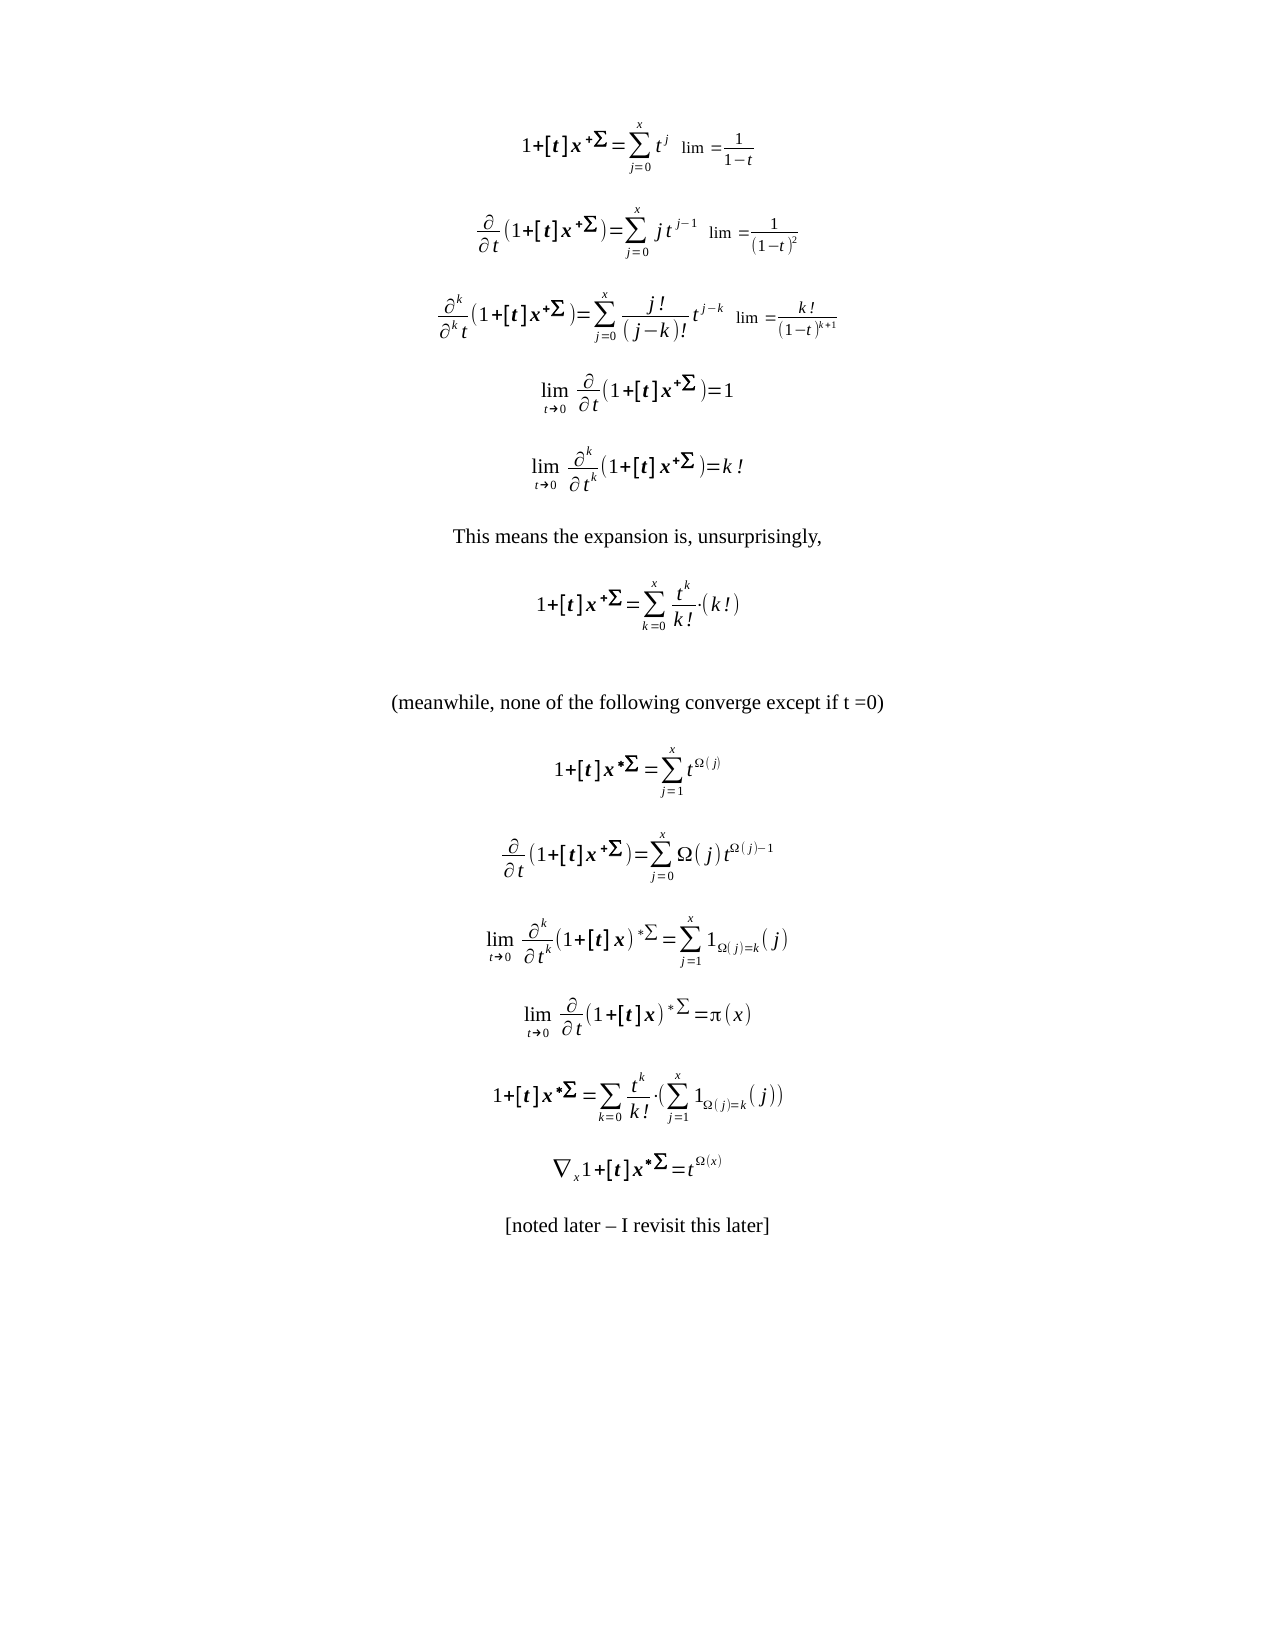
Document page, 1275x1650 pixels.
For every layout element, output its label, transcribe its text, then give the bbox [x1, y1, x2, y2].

text This means the expansion is, unsurprisingly, [118, 524, 1157, 548]
text [noted later – I revisit this later] [118, 1213, 1157, 1237]
text (meanwhile, none of the following converge except if t =0) [118, 690, 1157, 714]
